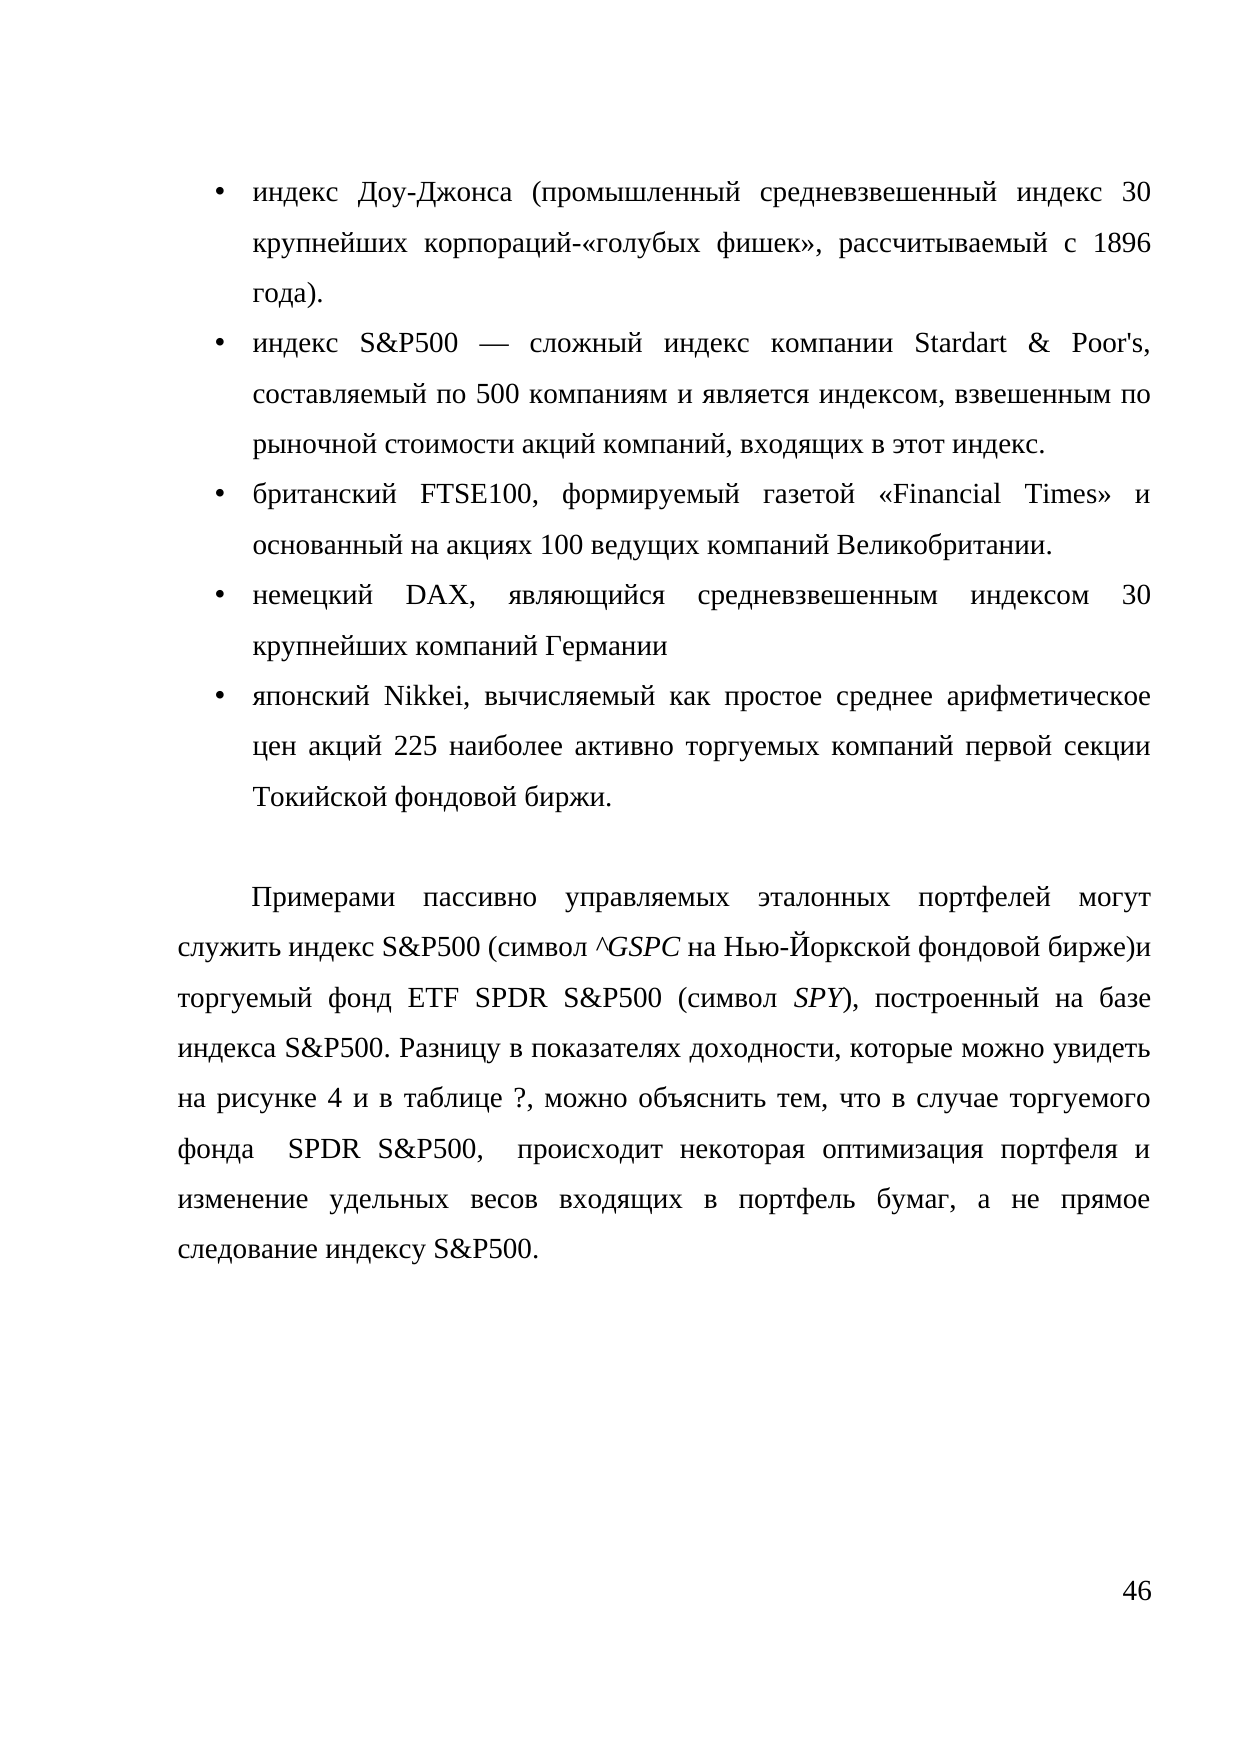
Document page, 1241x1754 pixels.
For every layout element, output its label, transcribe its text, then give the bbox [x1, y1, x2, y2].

text Примерами пассивно управляемых эталонных портфелей могут служить индекс S&P500 (символ ^GSPC на Нью-Йоркской фондовой бирже)и торгуемый фонд ETF SPDR S&P500 (символ SPY), построенный на базе индекса S&P500. Разницу в показателях доходности, которые можно увидеть на рисунке 4 и в таблице ?, можно объяснить тем, что в случае торгуемого фонда SPDR S&P500, происходит некоторая оптимизация портфеля и изменение удельных весов входящих в портфель бумаг, а не прямое следование индексу S&P500. [177, 879, 1152, 1265]
list немецкий DAX, являющийся средневзвешенным индексом 30 крупнейших компаний Германии [215, 577, 1152, 661]
list индекс S&P500 — сложный индекс компании Stardart & Poor's, составляемый по 500 компаниям и является индексом, взвешенным по рыночной стоимости акций компаний, входящих в этот индекс. [215, 325, 1152, 460]
list индекс Доу-Джонса (промышленный средневзвешенный индекс 30 крупнейших корпораций-«голубых фишек», рассчитываемый с 1896 года). [215, 174, 1152, 309]
list японский Nikkei, вычисляемый как простое среднее арифметическое цен акций 225 наиболее активно торгуемых компаний первой секции Токийской фондовой биржи. [215, 678, 1152, 812]
list британский FTSE100, формируемый газетой «Financial Times» и основанный на акциях 100 ведущих компаний Великобритании. [215, 476, 1152, 560]
